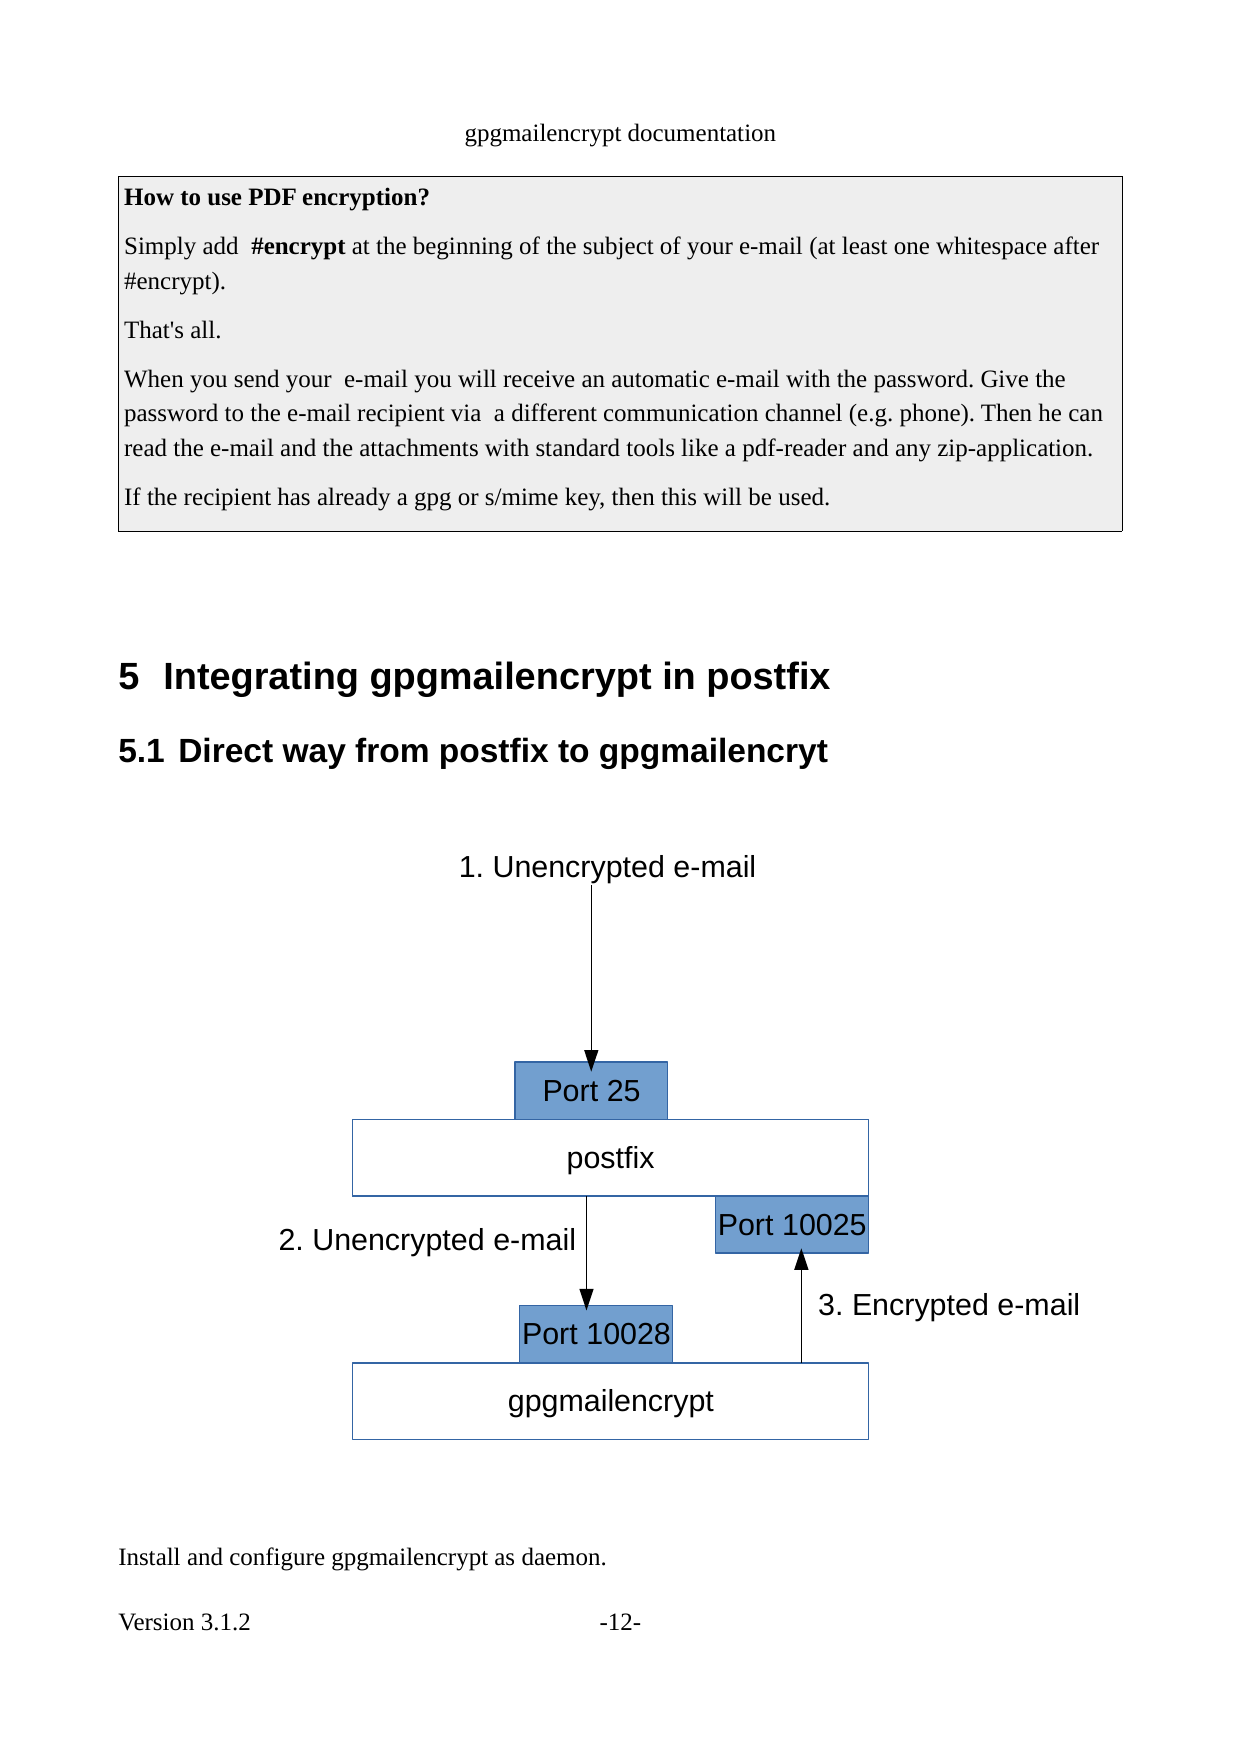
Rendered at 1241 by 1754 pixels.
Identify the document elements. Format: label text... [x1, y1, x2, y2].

table_header How to use PDF encryption? Simply add #encrypt at the beginning of the subject of your e-mail (at least one whitespace after #encrypt). That's all. When you send your e-mail you will receive an automatic e-mail with the password. Give the password to the e-mail recipient via a different communication channel (e.g. phone). Then he can read the e-mail and the attachments with standard tools like a pdf-reader and any zip-application. If the recipient has already a gpg or s/mime key, then this will be used. [119, 177, 1122, 531]
subtitle Integrating gpgmailencrypt in postfix [118, 654, 1122, 698]
text Install and configure gpgmailencrypt as daemon. [118, 1542, 1122, 1571]
subtitle Direct way from postfix to gpgmailencryt [118, 731, 1122, 770]
